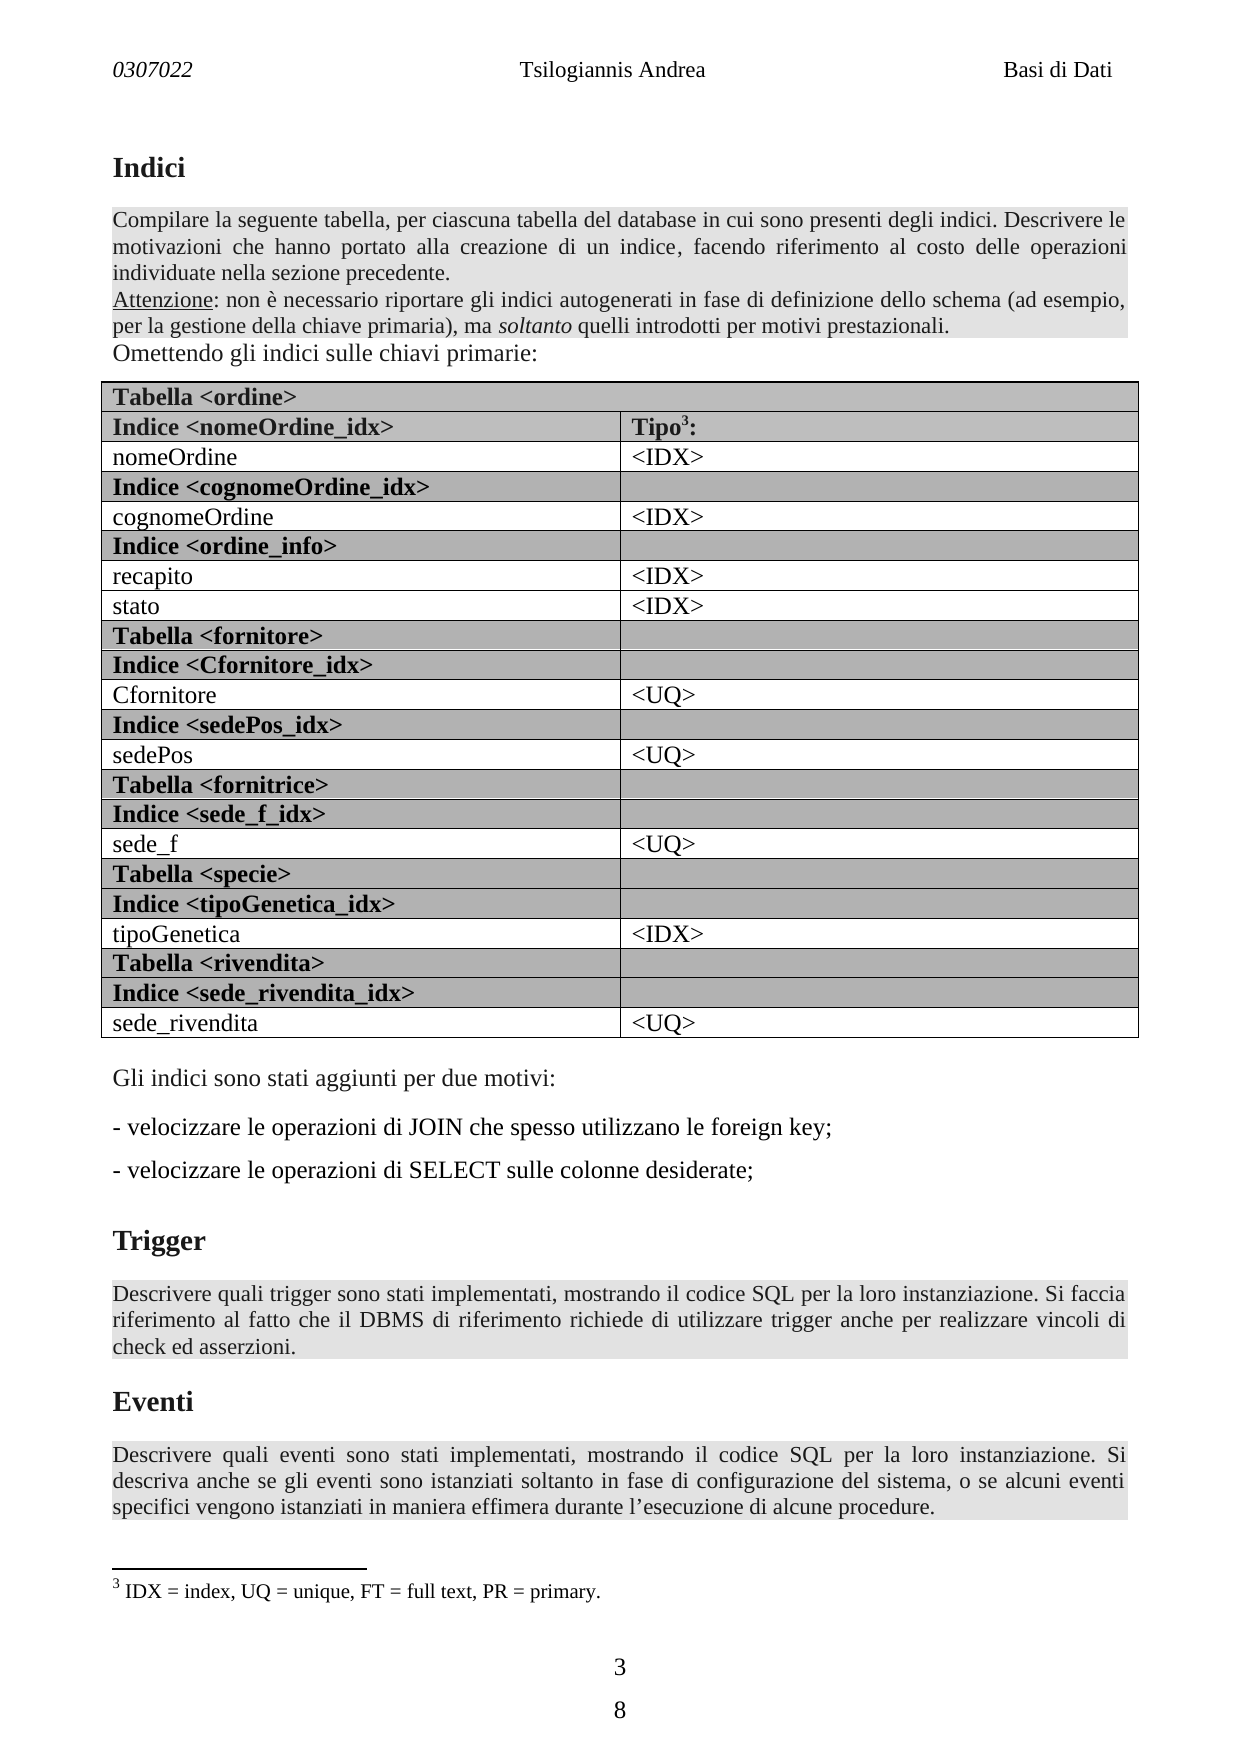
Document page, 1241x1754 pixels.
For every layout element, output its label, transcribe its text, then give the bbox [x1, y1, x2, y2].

subtitle Gli indici sono stati aggiunti per due motivi: [112, 1063, 1128, 1092]
table_cell Tabella <fornitrice> [102, 770, 620, 798]
table_cell Tabella <rivendita> [102, 949, 620, 977]
table_cell Indice <sede_rivendita_idx> [102, 978, 620, 1007]
table_cell nomeOrdine [102, 442, 620, 471]
table_cell Indice <Cfornitore_idx> [102, 651, 620, 679]
table_cell <IDX> [621, 919, 1138, 947]
table_cell <UQ> [621, 1008, 1138, 1037]
table_cell sede_rivendita [102, 1008, 620, 1037]
table_cell Indice <ordine_info> [102, 531, 620, 560]
table_cell Tabella <fornitore> [102, 621, 620, 649]
table_cell [621, 770, 1138, 798]
table_cell <IDX> [621, 502, 1138, 530]
text Compilare la seguente tabella, per ciascuna tabella del database in cui sono presenti degli indici. Descrivere le motivazioni che hanno portato alla creazione di un indice, facendo riferimento al costo delle operazioni individuate nella sezione precedente. [112, 207, 1128, 286]
table_cell [621, 472, 1138, 501]
table_cell <UQ> [621, 740, 1138, 769]
table_cell [621, 651, 1138, 679]
table_cell tipoGenetica [102, 919, 620, 947]
table_cell [621, 710, 1138, 739]
table_cell Tabella <specie> [102, 859, 620, 888]
table_cell Indice <tipoGenetica_idx> [102, 889, 620, 918]
table_cell Tipo: [621, 412, 1138, 441]
table_cell [621, 531, 1138, 560]
table_cell stato [102, 591, 620, 620]
table_cell [621, 859, 1138, 888]
table_cell <UQ> [621, 829, 1138, 858]
table_cell <IDX> [621, 591, 1138, 620]
text Descrivere quali eventi sono stati implementati, mostrando il codice SQL per la loro instanziazione. Si descriva anche se gli eventi sono istanziati soltanto in fase di configurazione del sistema, o se alcuni eventi specifici vengono istanziati in maniera effimera durante l’esecuzione di alcune procedure. [112, 1441, 1128, 1520]
table_cell [621, 621, 1138, 649]
table_cell <IDX> [621, 442, 1138, 471]
text Attenzione: non è necessario riportare gli indici autogenerati in fase di definizione dello schema (ad esempio, per la gestione della chiave primaria), ma soltanto quelli introdotti per motivi prestazionali. [112, 286, 1128, 338]
text - velocizzare le operazioni di JOIN che spesso utilizzano le foreign key; [112, 1112, 1128, 1141]
subtitle Indici [112, 150, 1128, 183]
table_cell sedePos [102, 740, 620, 769]
table_cell [621, 800, 1138, 828]
subtitle Eventi [112, 1384, 1128, 1418]
subtitle Trigger [112, 1223, 1128, 1257]
table_cell <IDX> [621, 561, 1138, 590]
text - velocizzare le operazioni di SELECT sulle colonne desiderate; [112, 1155, 1128, 1184]
table_cell [621, 978, 1138, 1007]
table_cell cognomeOrdine [102, 502, 620, 530]
text Descrivere quali trigger sono stati implementati, mostrando il codice SQL per la loro instanziazione. Si faccia riferimento al fatto che il DBMS di riferimento richiede di utilizzare trigger anche per realizzare vincoli di check ed asserzioni. [112, 1280, 1128, 1359]
table_cell Indice <nomeOrdine_idx> [102, 412, 620, 441]
table_cell [621, 889, 1138, 918]
table_cell Cfornitore [102, 680, 620, 709]
table_cell sede_f [102, 829, 620, 858]
table_header Tabella <ordine> [102, 383, 1138, 411]
table_cell recapito [102, 561, 620, 590]
table_cell <UQ> [621, 680, 1138, 709]
table_cell Indice <cognomeOrdine_idx> [102, 472, 620, 501]
table_cell Indice <sedePos_idx> [102, 710, 620, 739]
table_cell [621, 949, 1138, 977]
text Omettendo gli indici sulle chiavi primarie: [112, 338, 1128, 367]
table_cell Indice <sede_f_idx> [102, 800, 620, 828]
